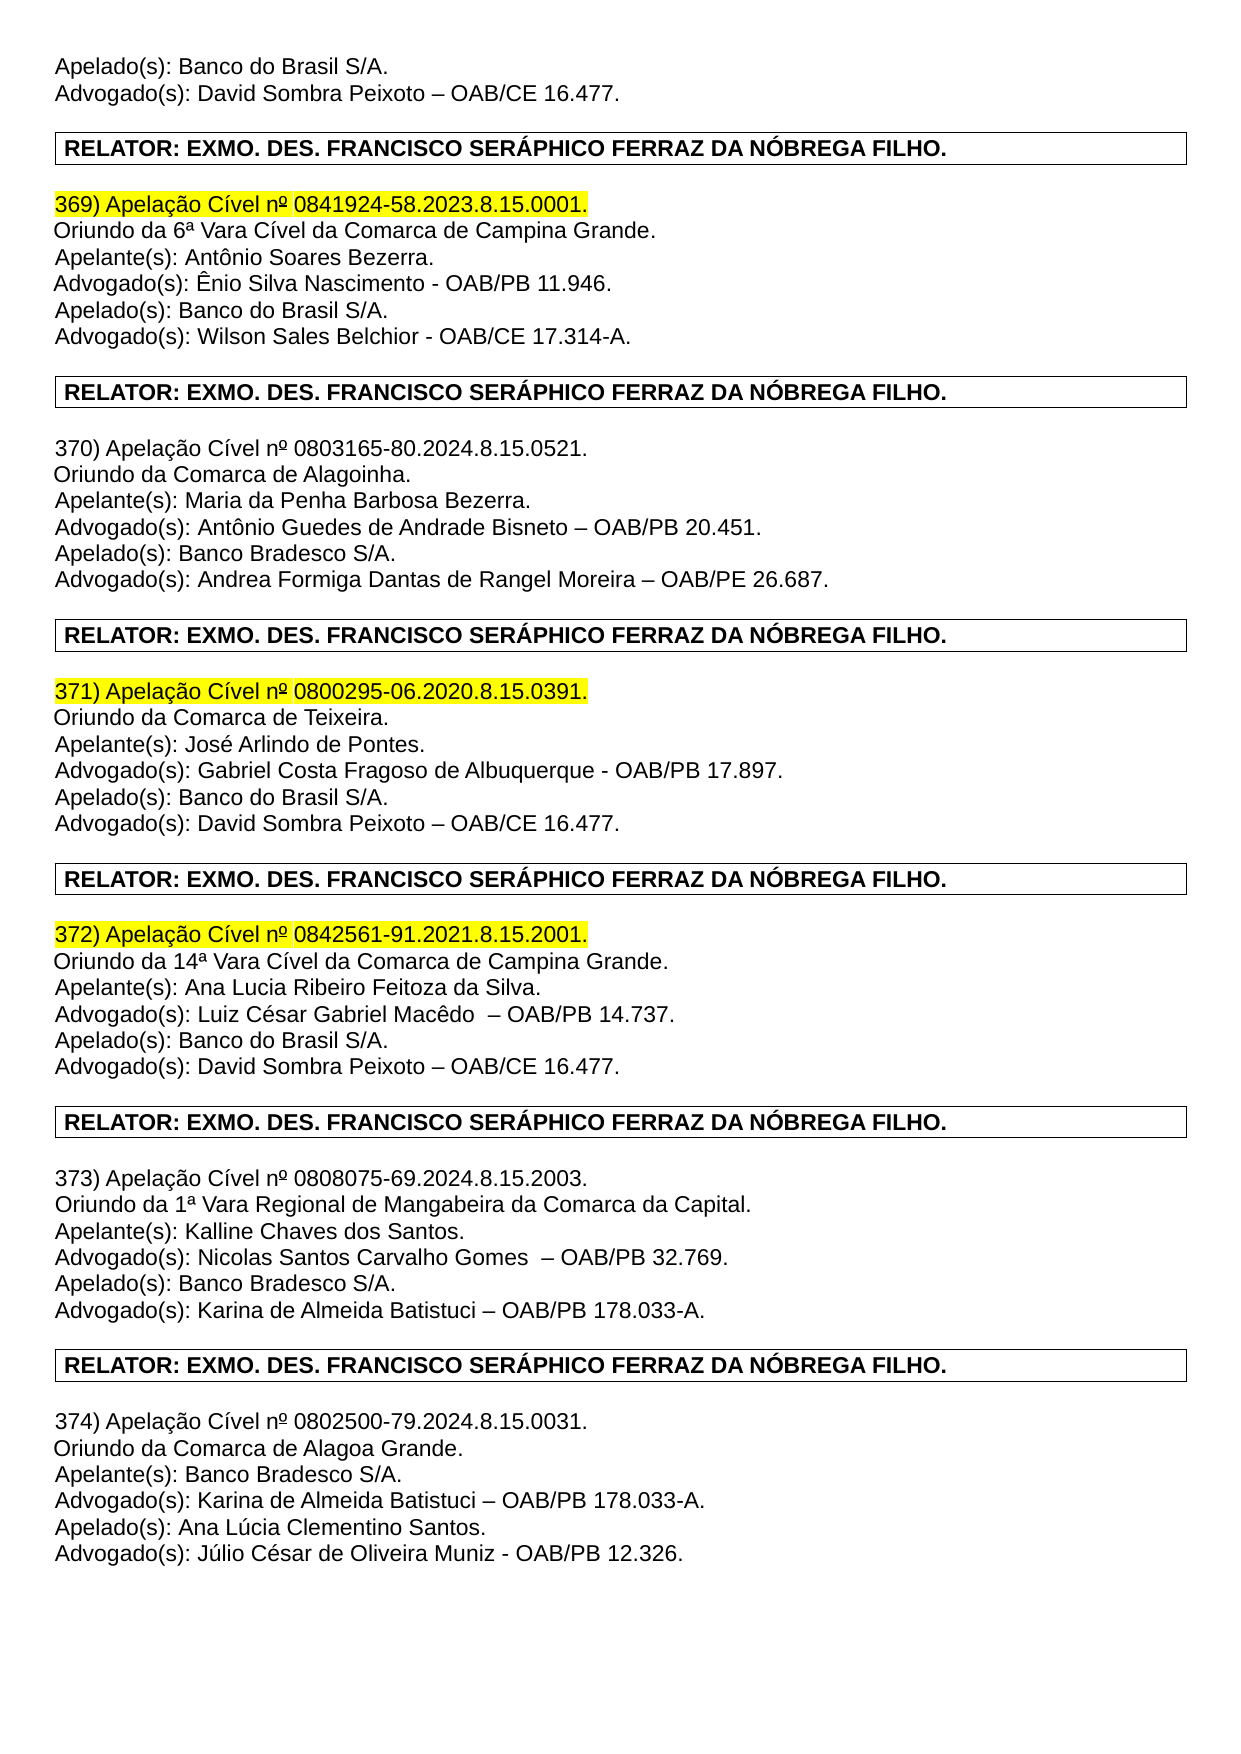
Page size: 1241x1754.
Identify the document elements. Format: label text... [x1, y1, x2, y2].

text Apelante(s): José Arlindo de Pontes. [54, 731, 1187, 757]
text 369) Apelação Cível nº 0841924-58.2023.8.15.0001. [54, 191, 1187, 217]
text Apelado(s): Banco do Brasil S/A. [54, 783, 1187, 810]
text Advogado(s): Antônio Guedes de Andrade Bisneto – OAB/PB 20.451. [54, 514, 1187, 540]
text Apelado(s): Banco do Brasil S/A. [54, 53, 1187, 79]
text Apelado(s): Banco Bradesco S/A. [54, 540, 1187, 566]
text Oriundo da Comarca de Alagoinha. [53, 461, 1187, 487]
text 374) Apelação Cível nº 0802500-79.2024.8.15.0031. [54, 1408, 1187, 1435]
text 372) Apelação Cível nº 0842561-91.2021.8.15.2001. [54, 921, 1187, 948]
text Oriundo da Comarca de Teixeira. [53, 704, 1187, 731]
text Apelante(s): Antônio Soares Bezerra. [54, 244, 1187, 270]
text Advogado(s): Ênio Silva Nascimento - OAB/PB 11.946. [53, 270, 1187, 297]
text Advogado(s): David Sombra Peixoto – OAB/CE 16.477. [54, 1053, 1187, 1079]
text Advogado(s): David Sombra Peixoto – OAB/CE 16.477. [54, 79, 1187, 106]
text 370) Apelação Cível nº 0803165-80.2024.8.15.0521. [54, 434, 1187, 461]
text Advogado(s): Karina de Almeida Batistuci – OAB/PB 178.033-A. [54, 1487, 1187, 1514]
text Advogado(s): Wilson Sales Belchior - OAB/CE 17.314-A. [54, 323, 1187, 349]
text Advogado(s): Luiz César Gabriel Macêdo – OAB/PB 14.737. [54, 1001, 1187, 1027]
text Advogado(s): Júlio César de Oliveira Muniz - OAB/PB 12.326. [54, 1540, 1187, 1566]
text Advogado(s): Gabriel Costa Fragoso de Albuquerque - OAB/PB 17.897. [54, 757, 1187, 783]
text Advogado(s): Karina de Almeida Batistuci – OAB/PB 178.033-A. [54, 1297, 1187, 1323]
text 373) Apelação Cível nº 0808075-69.2024.8.15.2003. [54, 1165, 1187, 1191]
text RELATOR: EXMO. DES. FRANCISCO SERÁPHICO FERRAZ DA NÓBREGA FILHO. [56, 620, 1186, 651]
text Advogado(s): Nicolas Santos Carvalho Gomes – OAB/PB 32.769. [54, 1244, 1187, 1270]
text Apelante(s): Kalline Chaves dos Santos. [54, 1218, 1187, 1244]
text RELATOR: EXMO. DES. FRANCISCO SERÁPHICO FERRAZ DA NÓBREGA FILHO. [56, 377, 1186, 407]
text RELATOR: EXMO. DES. FRANCISCO SERÁPHICO FERRAZ DA NÓBREGA FILHO. [56, 1350, 1186, 1381]
text 371) Apelação Cível nº 0800295-06.2020.8.15.0391. [54, 678, 1187, 704]
text Apelado(s): Banco do Brasil S/A. [54, 1027, 1187, 1053]
text Apelante(s): Maria da Penha Barbosa Bezerra. [54, 487, 1187, 514]
text Oriundo da 6ª Vara Cível da Comarca de Campina Grande. [53, 217, 1187, 244]
text Apelado(s): Banco Bradesco S/A. [54, 1270, 1187, 1297]
text Apelado(s): Banco do Brasil S/A. [54, 297, 1187, 323]
text RELATOR: EXMO. DES. FRANCISCO SERÁPHICO FERRAZ DA NÓBREGA FILHO. [56, 133, 1186, 164]
text RELATOR: EXMO. DES. FRANCISCO SERÁPHICO FERRAZ DA NÓBREGA FILHO. [56, 1107, 1186, 1137]
text Advogado(s): Andrea Formiga Dantas de Rangel Moreira – OAB/PE 26.687. [54, 566, 1187, 593]
text Oriundo da Comarca de Alagoa Grande. [53, 1435, 1187, 1461]
text Apelante(s): Ana Lucia Ribeiro Feitoza da Silva. [54, 974, 1187, 1001]
text Oriundo da 14ª Vara Cível da Comarca de Campina Grande. [53, 948, 1187, 974]
text Oriundo da 1ª Vara Regional de Mangabeira da Comarca da Capital. [54, 1191, 1187, 1218]
text Apelante(s): Banco Bradesco S/A. [54, 1461, 1187, 1487]
text Apelado(s): Ana Lúcia Clementino Santos. [54, 1514, 1187, 1540]
text Advogado(s): David Sombra Peixoto – OAB/CE 16.477. [54, 810, 1187, 836]
text RELATOR: EXMO. DES. FRANCISCO SERÁPHICO FERRAZ DA NÓBREGA FILHO. [56, 864, 1186, 894]
